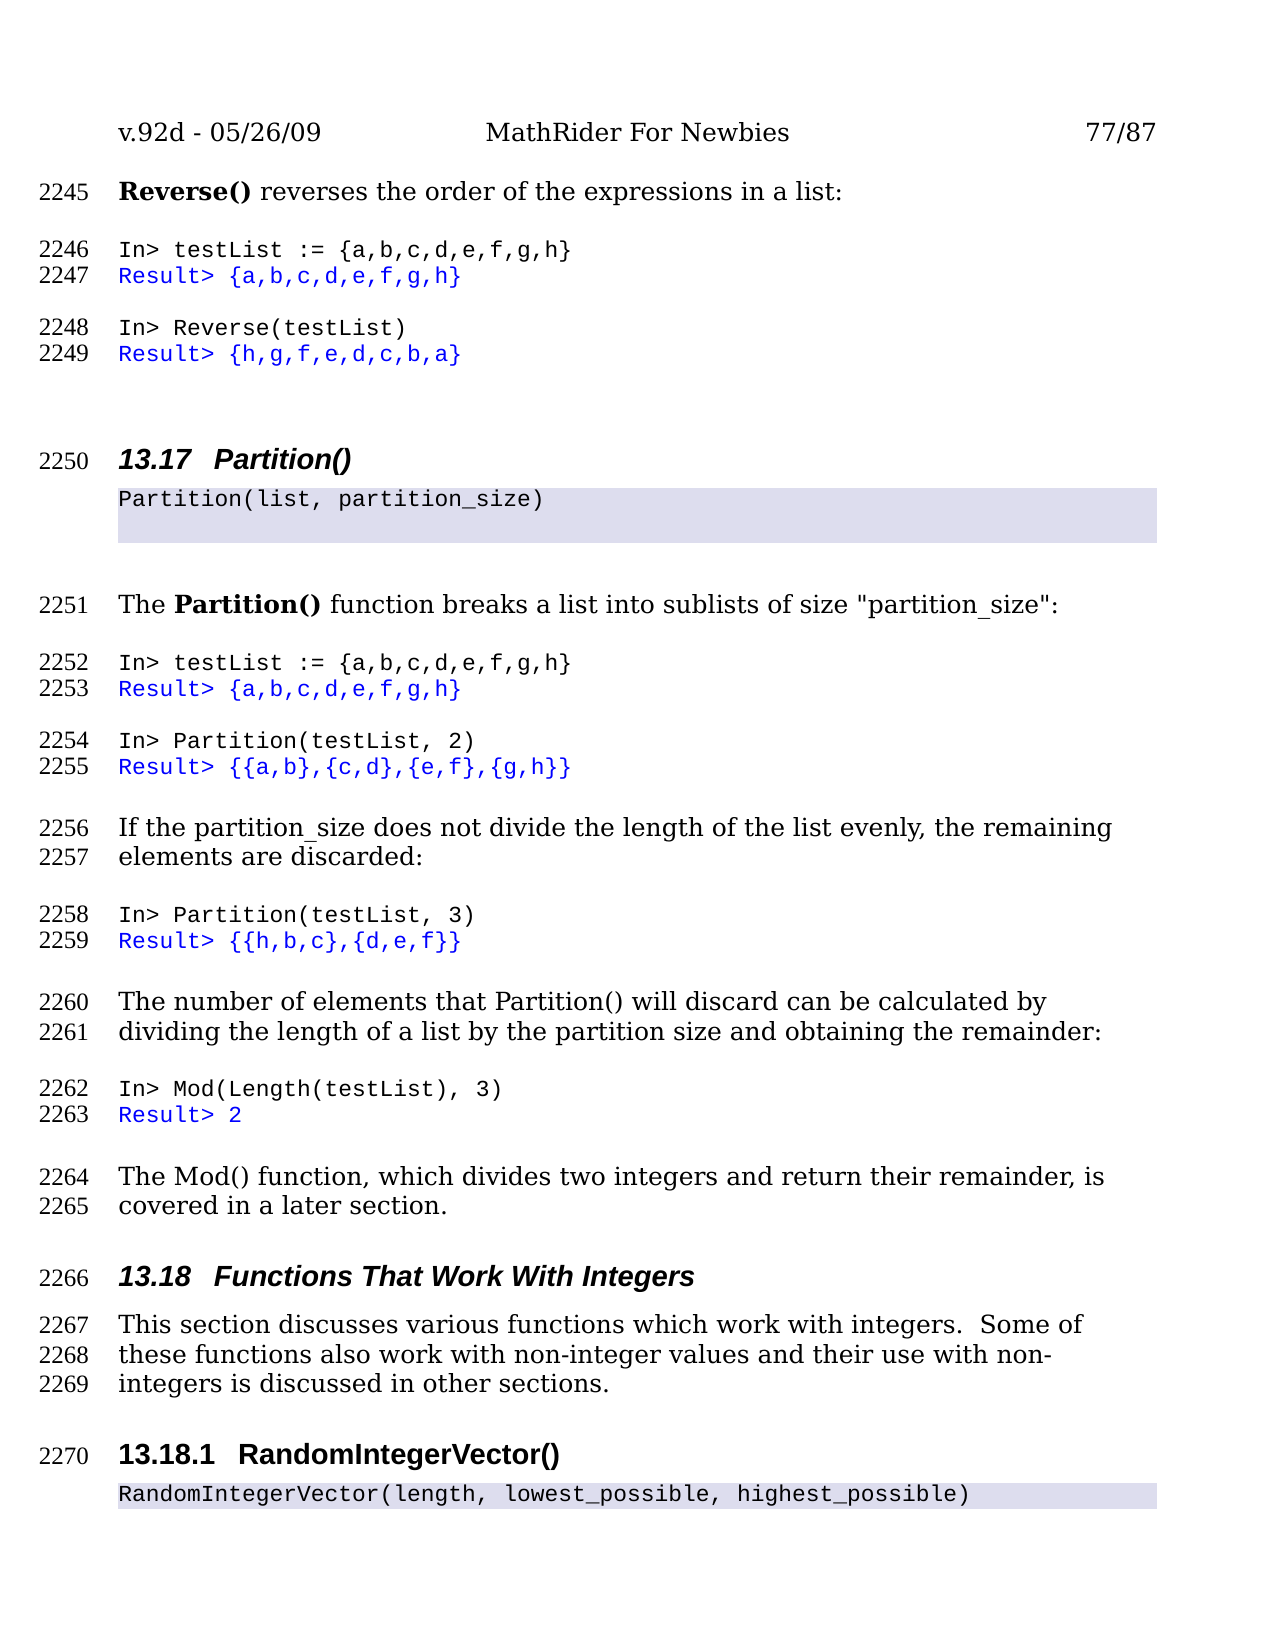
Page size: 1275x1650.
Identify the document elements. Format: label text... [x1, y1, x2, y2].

text In> Partition(testList, 3) [118, 904, 1157, 929]
text Result> {a,b,c,d,e,f,g,h} [118, 264, 1157, 290]
text In> Reverse(testList) [118, 316, 1157, 342]
text Result> {{a,b},{c,d},{e,f},{g,h}} [118, 755, 1157, 781]
subtitle RandomIntegerVector() [118, 1437, 1157, 1471]
subtitle Partition() [118, 442, 1157, 476]
text Result> {{h,b,c},{d,e,f}} [118, 929, 1157, 956]
table_header RandomIntegerVector(length, lowest_possible, highest_possible) [118, 1483, 1157, 1509]
text In> testList := {a,b,c,d,e,f,g,h} [118, 652, 1157, 678]
text In> Partition(testList, 2) [118, 729, 1157, 755]
text In> Mod(Length(testList), 3) [118, 1078, 1157, 1104]
text The Mod() function, which divides two integers and return their remainder, is covered in a later section. [118, 1162, 1157, 1220]
text This section discusses various functions which work with integers. Some of these functions also work with non-integer values and their use with non-integers is discussed in other sections. [118, 1311, 1157, 1398]
text Reverse() reverses the order of the expressions in a list: [118, 177, 1157, 206]
text Result> {h,g,f,e,d,c,b,a} [118, 342, 1157, 368]
text The number of elements that Partition() will discard can be calculated by dividing the length of a list by the partition size and obtaining the remainder: [118, 987, 1157, 1046]
text The Partition() function breaks a list into sublists of size "partition_size": [118, 590, 1157, 620]
text Result> 2 [118, 1104, 1157, 1130]
text Result> {a,b,c,d,e,f,g,h} [118, 678, 1157, 703]
text If the partition_size does not divide the length of the list evenly, the remaining elements are discarded: [118, 813, 1157, 872]
table_header Partition(list, partition_size) [118, 488, 1157, 543]
subtitle Functions That Work With Integers [118, 1259, 1157, 1293]
text In> testList := {a,b,c,d,e,f,g,h} [118, 238, 1157, 264]
